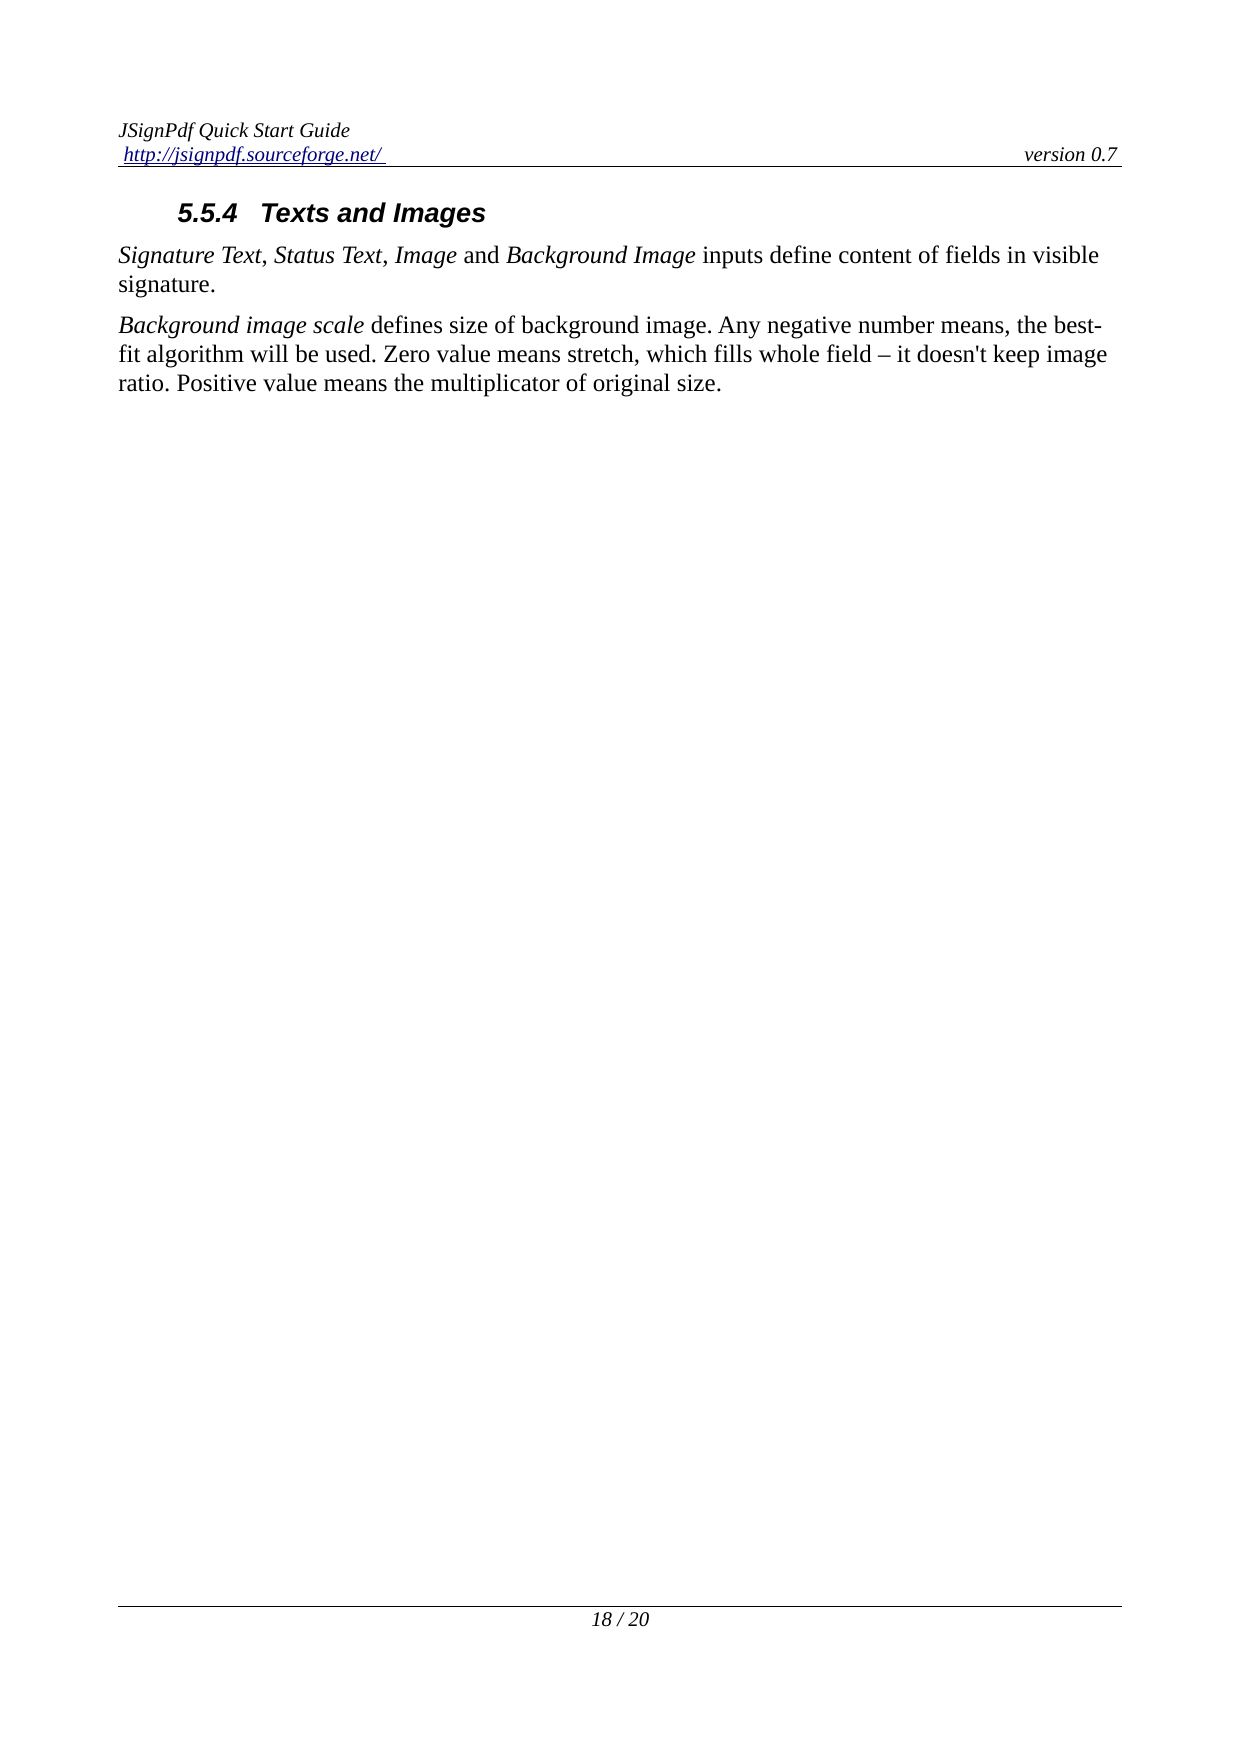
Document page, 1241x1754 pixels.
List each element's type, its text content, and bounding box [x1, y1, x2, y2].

subtitle Texts and Images [177, 197, 1122, 228]
text Signature Text, Status Text, Image and Background Image inputs define content of fields in visible signature. [118, 241, 1122, 298]
text Background image scale defines size of background image. Any negative number means, the best-fit algorithm will be used. Zero value means stretch, which fills whole field – it doesn't keep image ratio. Positive value means the multiplicator of original size. [118, 311, 1122, 397]
